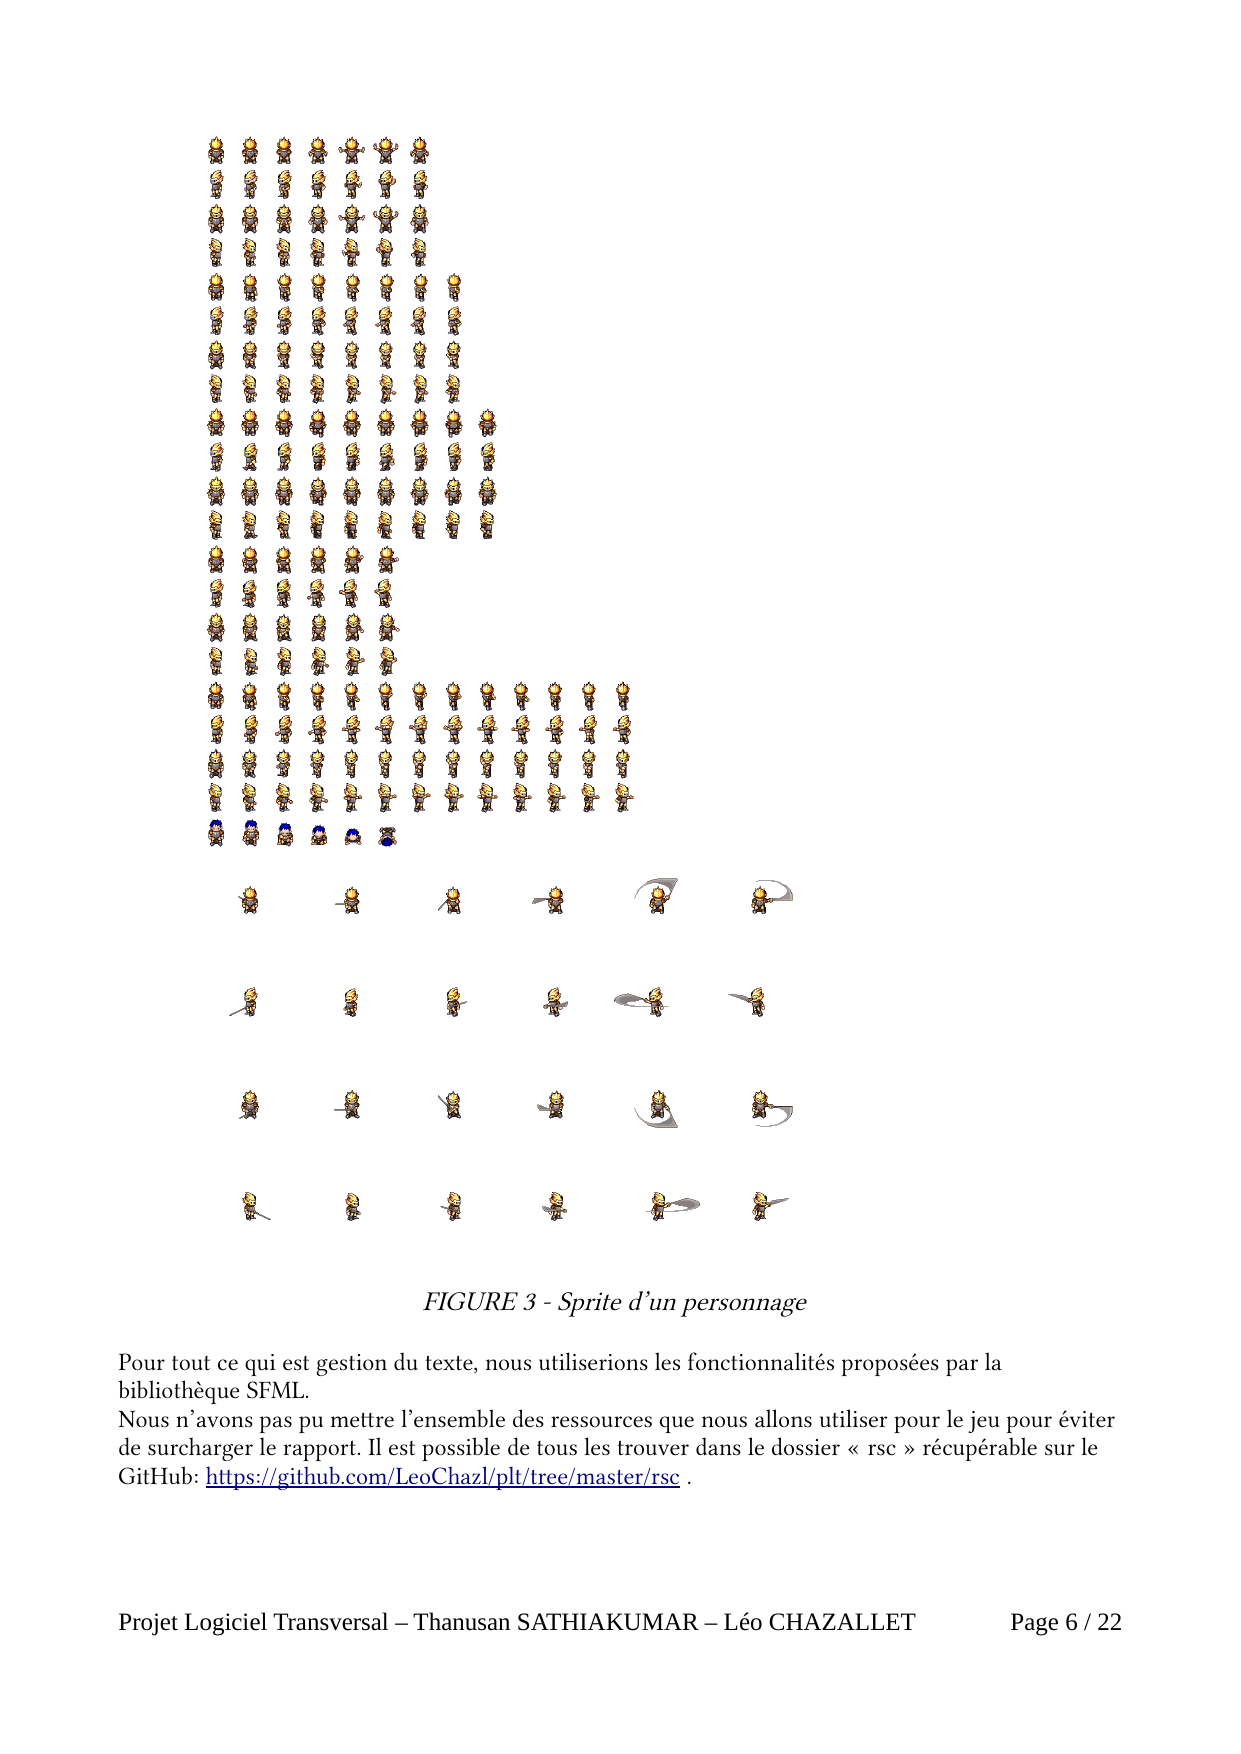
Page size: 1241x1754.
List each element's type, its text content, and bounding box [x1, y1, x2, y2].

picture [199, 131, 1013, 1255]
text Pour tout ce qui est gestion du texte, nous utiliserions les fonctionnalités proposées par la bibliothèque SFML. [118, 1348, 1122, 1405]
text FIGURE 3 - Sprite d’un personnage [118, 1286, 1122, 1317]
text Nous n’avons pas pu mettre l’ensemble des ressources que nous allons utiliser pour le jeu pour éviter de surcharger le rapport. Il est possible de tous les trouver dans le dossier « rsc » récupérable sur le GitHub: https://github.com/LeoChazl/plt/tree/master/rsc . [118, 1405, 1122, 1491]
